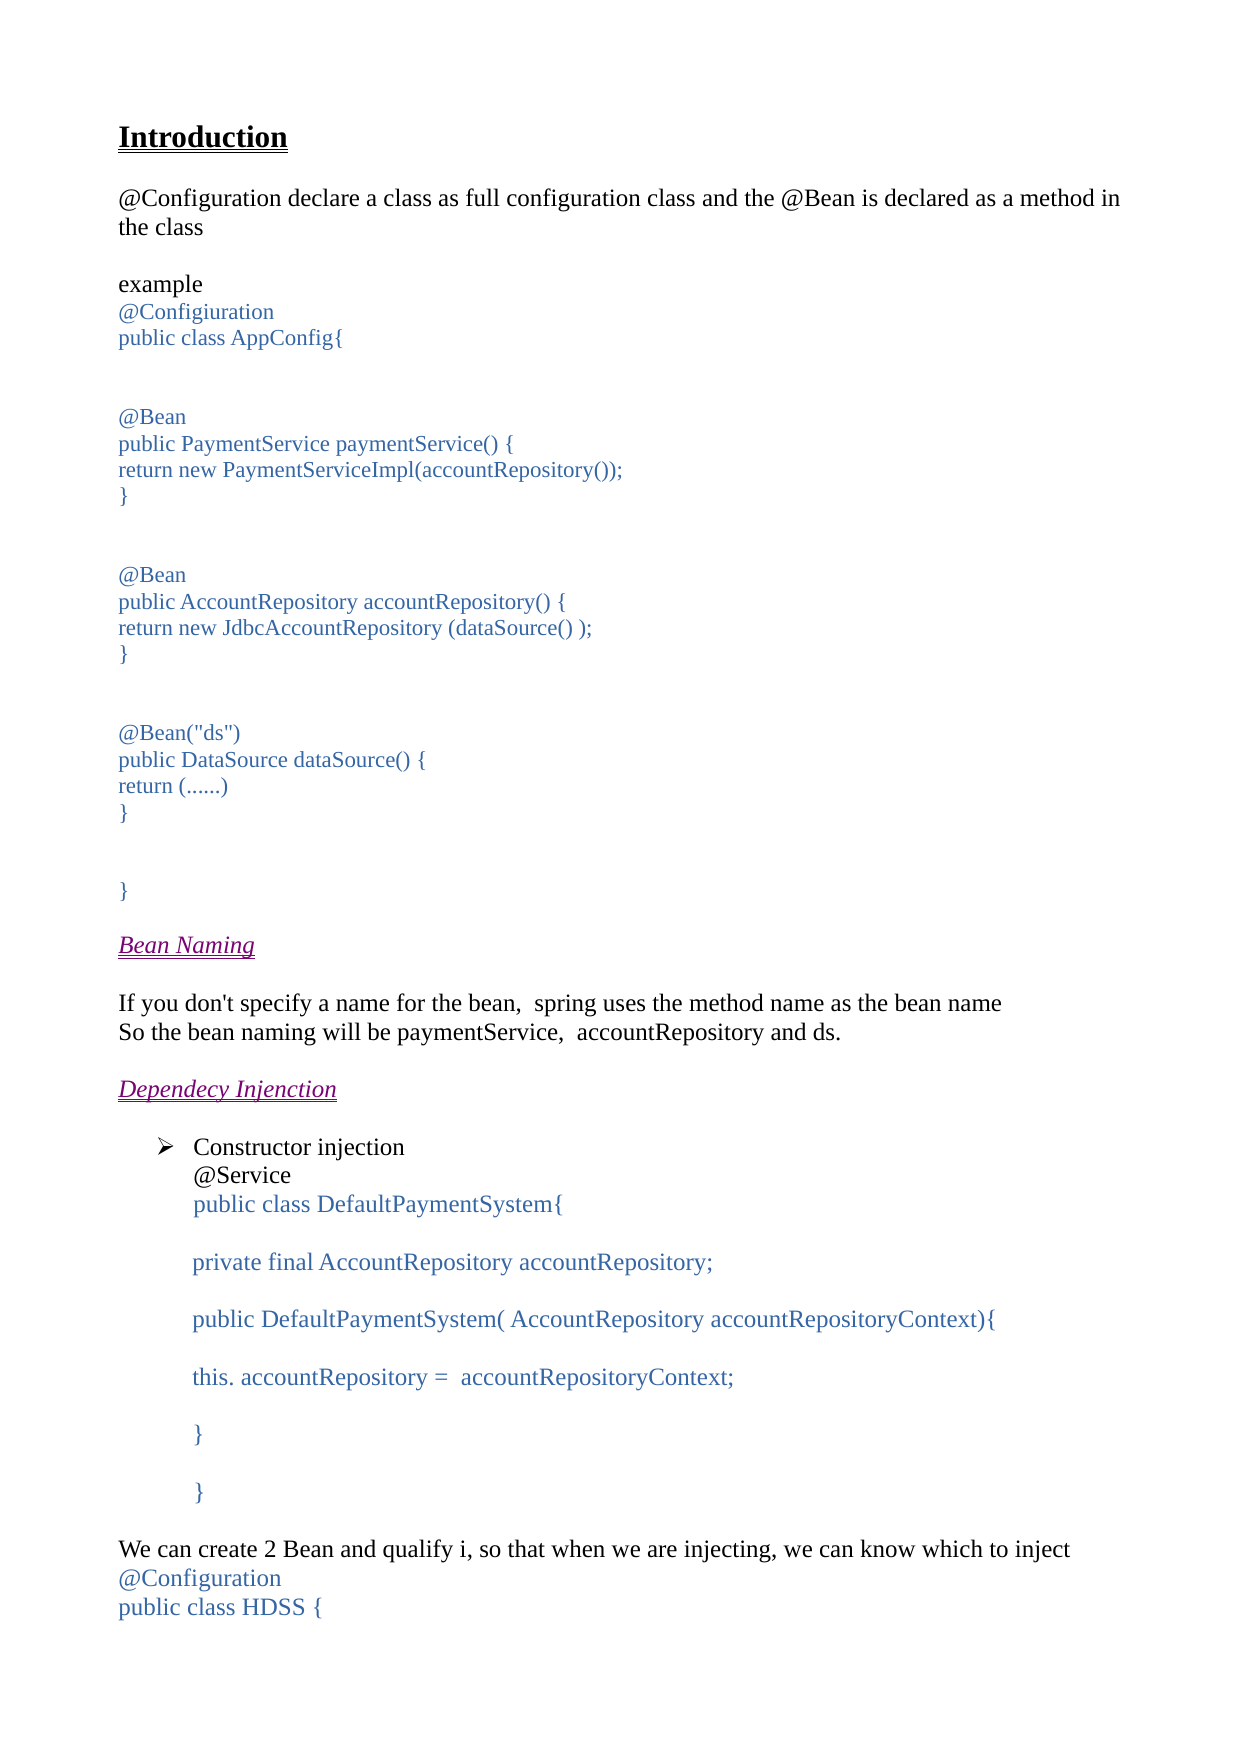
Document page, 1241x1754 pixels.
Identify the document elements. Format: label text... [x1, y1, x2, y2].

text } [118, 878, 1122, 904]
text Introduction [118, 118, 1122, 154]
text @Configiuration [118, 298, 1122, 324]
text @Bean("ds") [118, 719, 1122, 746]
text return new PaymentServiceImpl(accountRepository()); [118, 456, 1122, 482]
text If you don't specify a name for the bean, spring uses the method name as the bean name [118, 988, 1122, 1017]
text public PaymentService paymentService() { [118, 429, 1122, 456]
text } [118, 1419, 1122, 1448]
text We can create 2 Bean and qualify i, so that when we are injecting, we can know which to inject [118, 1534, 1122, 1563]
text @Bean [118, 561, 1122, 588]
text private final AccountRepository accountRepository; [118, 1247, 1122, 1275]
list public class DefaultPaymentSystem{ [156, 1189, 1122, 1218]
list Constructor injection [156, 1132, 1122, 1160]
text public class AppConfig{ [118, 324, 1122, 351]
text } [118, 798, 1122, 825]
text public DataSource dataSource() { [118, 746, 1122, 772]
text return new JdbcAccountRepository (dataSource() ); [118, 614, 1122, 640]
list } [156, 1477, 1122, 1505]
text example [118, 269, 1122, 298]
text public AccountRepository accountRepository() { [118, 588, 1122, 614]
text public DefaultPaymentSystem( AccountRepository accountRepositoryContext){ [118, 1304, 1122, 1333]
list @Service [156, 1160, 1122, 1189]
text @Configuration declare a class as full configuration class and the @Bean is declared as a method in the class [118, 183, 1122, 240]
text return (......) [118, 772, 1122, 798]
text public class HDSS { [118, 1592, 1122, 1620]
text Bean Naming [118, 930, 1122, 959]
text this. accountRepository = accountRepositoryContext; [118, 1362, 1122, 1390]
text } [118, 482, 1122, 509]
text So the bean naming will be paymentService, accountRepository and ds. [118, 1017, 1122, 1045]
text @Configuration [118, 1563, 1122, 1592]
text } [118, 640, 1122, 667]
text Dependecy Injenction [118, 1074, 1122, 1103]
text @Bean [118, 403, 1122, 429]
